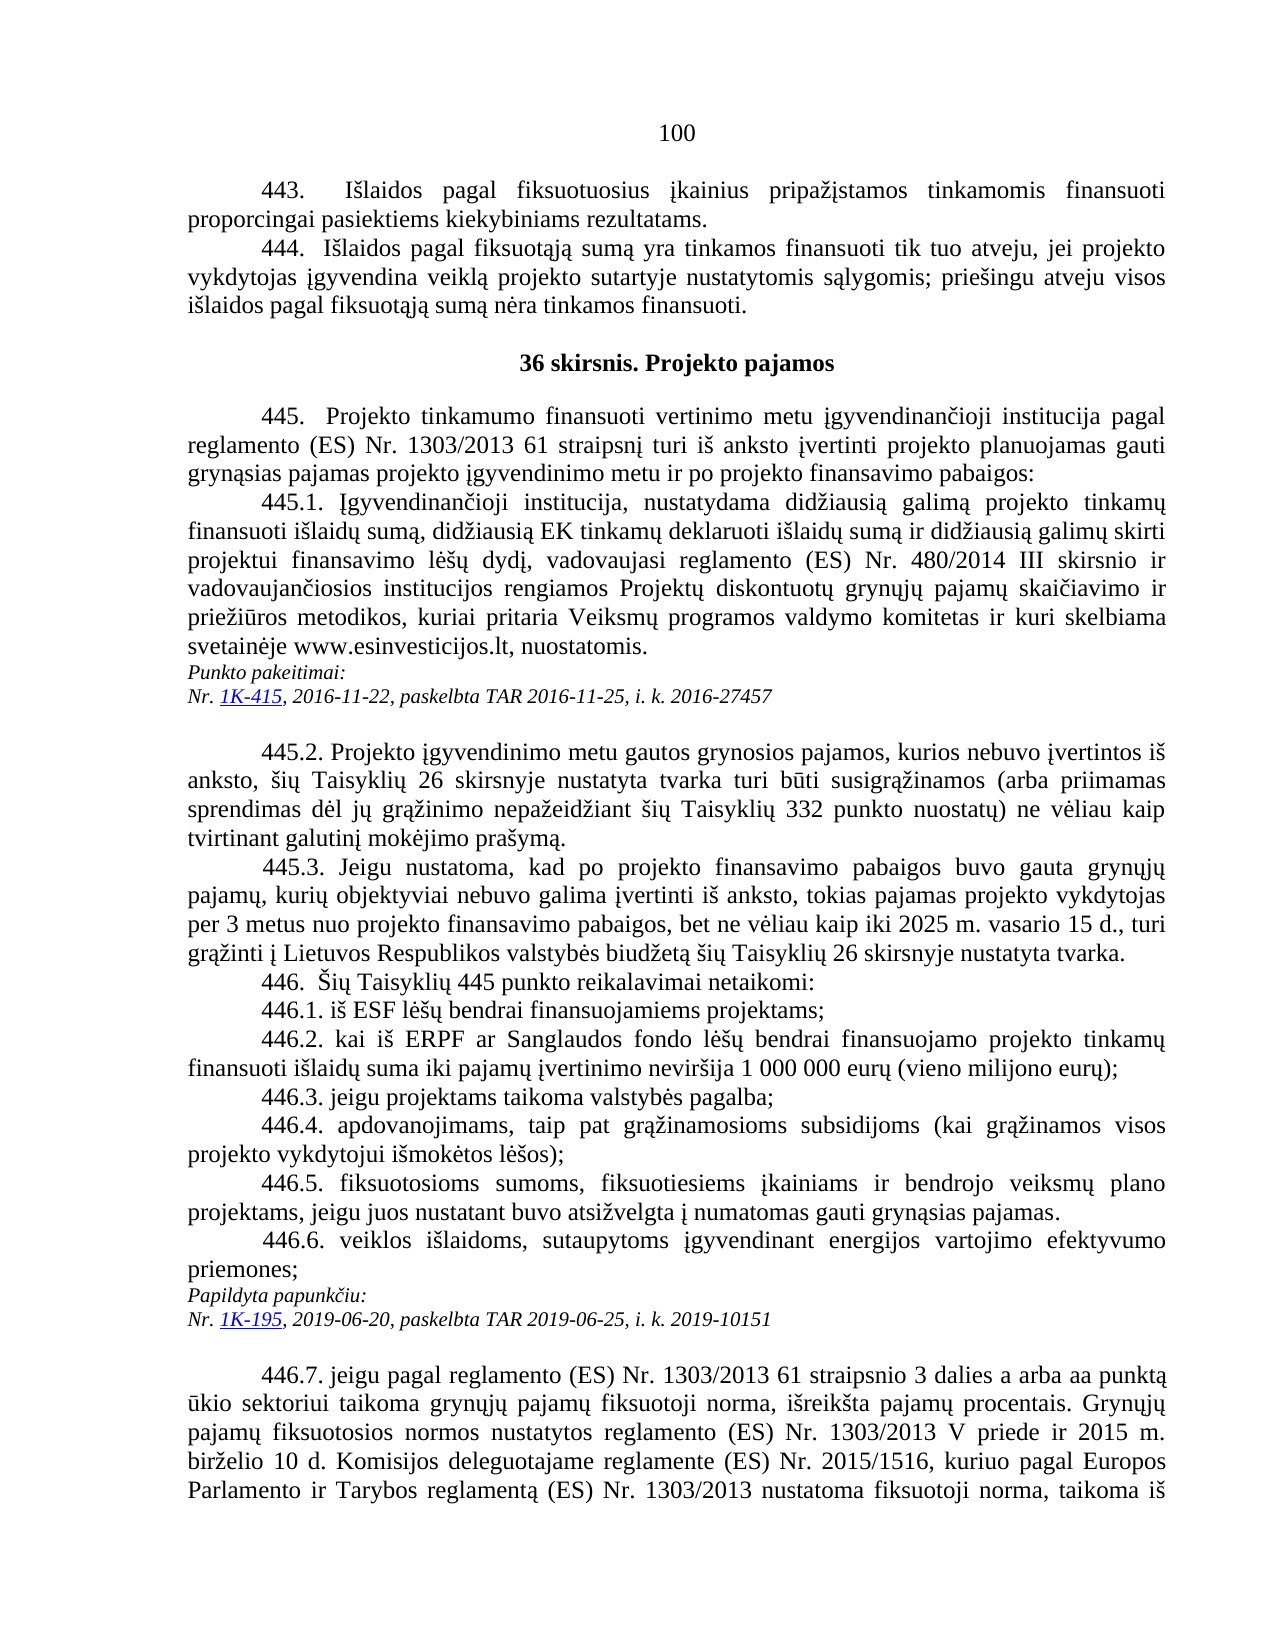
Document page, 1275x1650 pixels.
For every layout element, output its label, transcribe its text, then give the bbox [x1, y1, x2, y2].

text 445.1. Įgyvendinančioji institucija, nustatydama didžiausią galimą projekto tinkamų finansuoti išlaidų sumą, didžiausią EK tinkamų deklaruoti išlaidų sumą ir didžiausią galimų skirti projektui finansavimo lėšų dydį, vadovaujasi reglamento (ES) Nr. 480/2014 III skirsnio ir vadovaujančiosios institucijos rengiamos Projektų diskontuotų grynųjų pajamų skaičiavimo ir priežiūros metodikos, kuriai pritaria Veiksmų programos valdymo komitetas ir kuri skelbiama svetainėje www.esinvesticijos.lt, nuostatomis. [187, 487, 1167, 660]
text 446.1. iš ESF lėšų bendrai finansuojamiems projektams; [187, 995, 1167, 1024]
text Papildyta papunkčiu: [187, 1283, 1167, 1307]
text 445.3. Jeigu nustatoma, kad po projekto finansavimo pabaigos buvo gauta grynųjų pajamų, kurių objektyviai nebuvo galima įvertinti iš anksto, tokias pajamas projekto vykdytojas per 3 metus nuo projekto finansavimo pabaigos, bet ne vėliau kaip iki 2025 m. vasario 15 d., turi grąžinti į Lietuvos Respublikos valstybės biudžetą šių Taisyklių 26 skirsnyje nustatyta tvarka. [187, 852, 1167, 967]
text 446.2. kai iš ERPF ar Sanglaudos fondo lėšų bendrai finansuojamo projekto tinkamų finansuoti išlaidų suma iki pajamų įvertinimo neviršija 1 000 000 eurų (vieno milijono eurų); [187, 1024, 1167, 1082]
text Nr. 1K-195, 2019-06-20, paskelbta TAR 2019-06-25, i. k. 2019-10151 [187, 1307, 1167, 1331]
text Punkto pakeitimai: [187, 660, 1167, 684]
text 446.4. apdovanojimams, taip pat grąžinamosioms subsidijoms (kai grąžinamos visos projekto vykdytojui išmokėtos lėšos); [187, 1110, 1167, 1168]
subtitle 36 skirsnis. Projekto pajamos [246, 348, 1107, 377]
text 444. Išlaidos pagal fiksuotąją sumą yra tinkamos finansuoti tik tuo atveju, jei projekto vykdytojas įgyvendina veiklą projekto sutartyje nustatytomis sąlygomis; priešingu atveju visos išlaidos pagal fiksuotąją sumą nėra tinkamos finansuoti. [187, 233, 1167, 319]
text 446.5. fiksuotosioms sumoms, fiksuotiesiems įkainiams ir bendrojo veiksmų plano projektams, jeigu juos nustatant buvo atsižvelgta į numatomas gauti grynąsias pajamas. [187, 1168, 1167, 1225]
text 445. Projekto tinkamumo finansuoti vertinimo metu įgyvendinančioji institucija pagal reglamento (ES) Nr. 1303/2013 61 straipsnį turi iš anksto įvertinti projekto planuojamas gauti grynąsias pajamas projekto įgyvendinimo metu ir po projekto finansavimo pabaigos: [187, 401, 1167, 487]
text 446.7. jeigu pagal reglamento (ES) Nr. 1303/2013 61 straipsnio 3 dalies a arba aa punktą ūkio sektoriui taikoma grynųjų pajamų fiksuotoji norma, išreikšta pajamų procentais. Grynųjų pajamų fiksuotosios normos nustatytos reglamento (ES) Nr. 1303/2013 V priede ir 2015 m. birželio 10 d. Komisijos deleguotajame reglamente (ES) Nr. 2015/1516, kuriuo pagal Europos Parlamento ir Tarybos reglamentą (ES) Nr. 1303/2013 nustatoma fiksuotoji norma, taikoma iš [187, 1360, 1167, 1503]
text 446.6. veiklos išlaidoms, sutaupytoms įgyvendinant energijos vartojimo efektyvumo priemones; [187, 1225, 1167, 1283]
text Nr. 1K-415, 2016-11-22, paskelbta TAR 2016-11-25, i. k. 2016-27457 [187, 684, 1167, 708]
text 446. Šių Taisyklių 445 punkto reikalavimai netaikomi: [187, 967, 1167, 995]
text 443. Išlaidos pagal fiksuotuosius įkainius pripažįstamos tinkamomis finansuoti proporcingai pasiektiems kiekybiniams rezultatams. [187, 176, 1167, 233]
text 446.3. jeigu projektams taikoma valstybės pagalba; [187, 1082, 1167, 1110]
text 445.2. Projekto įgyvendinimo metu gautos grynosios pajamos, kurios nebuvo įvertintos iš anksto, šių Taisyklių 26 skirsnyje nustatyta tvarka turi būti susigrąžinamos (arba priimamas sprendimas dėl jų grąžinimo nepažeidžiant šių Taisyklių 332 punkto nuostatų) ne vėliau kaip tvirtinant galutinį mokėjimo prašymą. [187, 737, 1167, 852]
